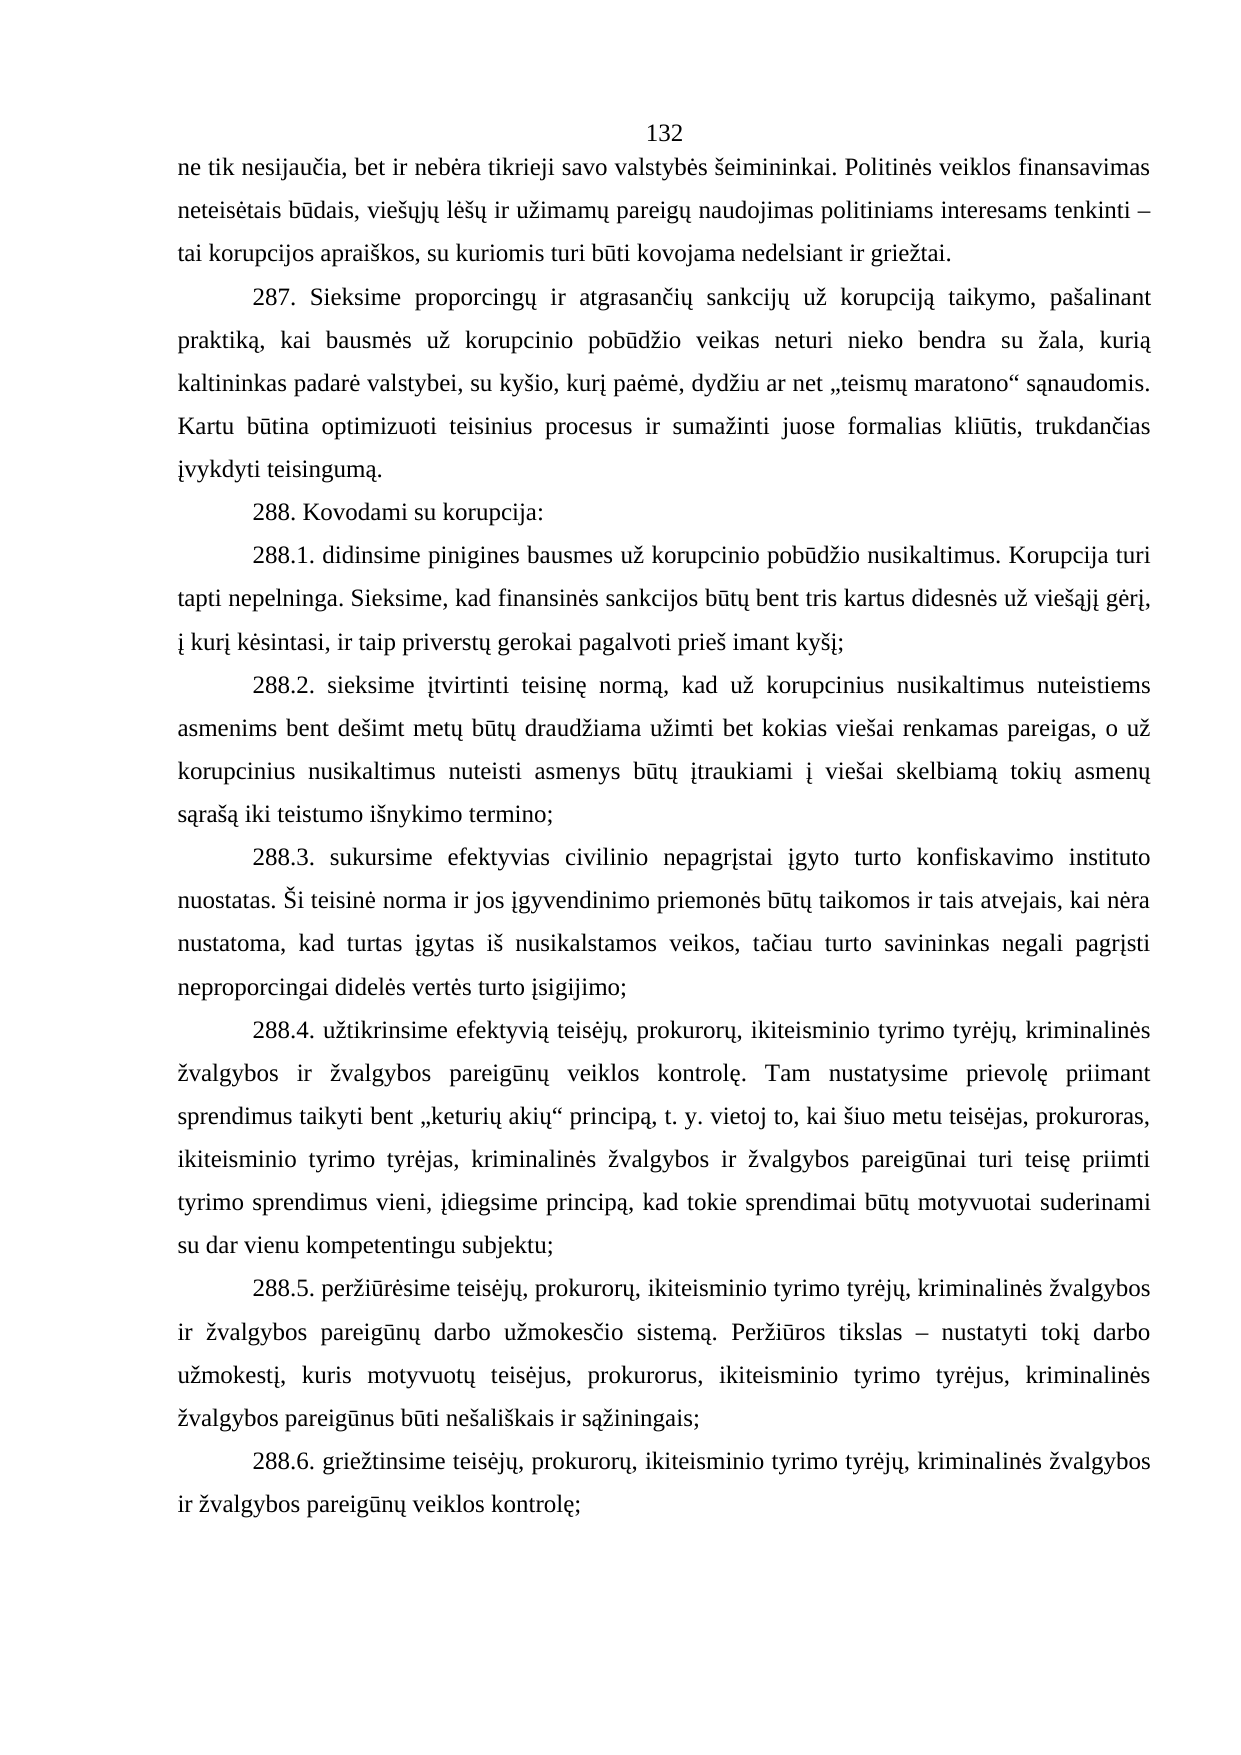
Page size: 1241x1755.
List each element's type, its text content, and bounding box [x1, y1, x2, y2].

text 288.6. griežtinsime teisėjų, prokurorų, ikiteisminio tyrimo tyrėjų, kriminalinės žvalgybos ir žvalgybos pareigūnų veiklos kontrolę; [177, 1446, 1152, 1518]
text ne tik nesijaučia, bet ir nebėra tikrieji savo valstybės šeimininkai. Politinės veiklos finansavimas neteisėtais būdais, viešųjų lėšų ir užimamų pareigų naudojimas politiniams interesams tenkinti – tai korupcijos apraiškos, su kuriomis turi būti kovojama nedelsiant ir griežtai. [177, 152, 1152, 267]
text 288.5. peržiūrėsime teisėjų, prokurorų, ikiteisminio tyrimo tyrėjų, kriminalinės žvalgybos ir žvalgybos pareigūnų darbo užmokesčio sistemą. Peržiūros tikslas – nustatyti tokį darbo užmokestį, kuris motyvuotų teisėjus, prokurorus, ikiteisminio tyrimo tyrėjus, kriminalinės žvalgybos pareigūnus būti nešališkais ir sąžiningais; [177, 1273, 1152, 1432]
text 288.2. sieksime įtvirtinti teisinę normą, kad už korupcinius nusikaltimus nuteistiems asmenims bent dešimt metų būtų draudžiama užimti bet kokias viešai renkamas pareigas, o už korupcinius nusikaltimus nuteisti asmenys būtų įtraukiami į viešai skelbiamą tokių asmenų sąrašą iki teistumo išnykimo termino; [177, 670, 1152, 828]
text 288.1. didinsime pinigines bausmes už korupcinio pobūdžio nusikaltimus. Korupcija turi tapti nepelninga. Sieksime, kad finansinės sankcijos būtų bent tris kartus didesnės už viešąjį gėrį, į kurį kėsintasi, ir taip priverstų gerokai pagalvoti prieš imant kyšį; [177, 540, 1152, 655]
text 288.3. sukursime efektyvias civilinio nepagrįstai įgyto turto konfiskavimo instituto nuostatas. Ši teisinė norma ir jos įgyvendinimo priemonės būtų taikomos ir tais atvejais, kai nėra nustatoma, kad turtas įgytas iš nusikalstamos veikos, tačiau turto savininkas negali pagrįsti neproporcingai didelės vertės turto įsigijimo; [177, 842, 1152, 1000]
text 288. Kovodami su korupcija: [177, 497, 1152, 526]
text 288.4. užtikrinsime efektyvią teisėjų, prokurorų, ikiteisminio tyrimo tyrėjų, kriminalinės žvalgybos ir žvalgybos pareigūnų veiklos kontrolę. Tam nustatysime prievolę priimant sprendimus taikyti bent „keturių akių“ principą, t. y. vietoj to, kai šiuo metu teisėjas, prokuroras, ikiteisminio tyrimo tyrėjas, kriminalinės žvalgybos ir žvalgybos pareigūnai turi teisę priimti tyrimo sprendimus vieni, įdiegsime principą, kad tokie sprendimai būtų motyvuotai suderinami su dar vienu kompetentingu subjektu; [177, 1015, 1152, 1259]
text 287. Sieksime proporcingų ir atgrasančių sankcijų už korupciją taikymo, pašalinant praktiką, kai bausmės už korupcinio pobūdžio veikas neturi nieko bendra su žala, kurią kaltininkas padarė valstybei, su kyšio, kurį paėmė, dydžiu ar net „teismų maratono“ sąnaudomis. Kartu būtina optimizuoti teisinius procesus ir sumažinti juose formalias kliūtis, trukdančias įvykdyti teisingumą. [177, 282, 1152, 483]
